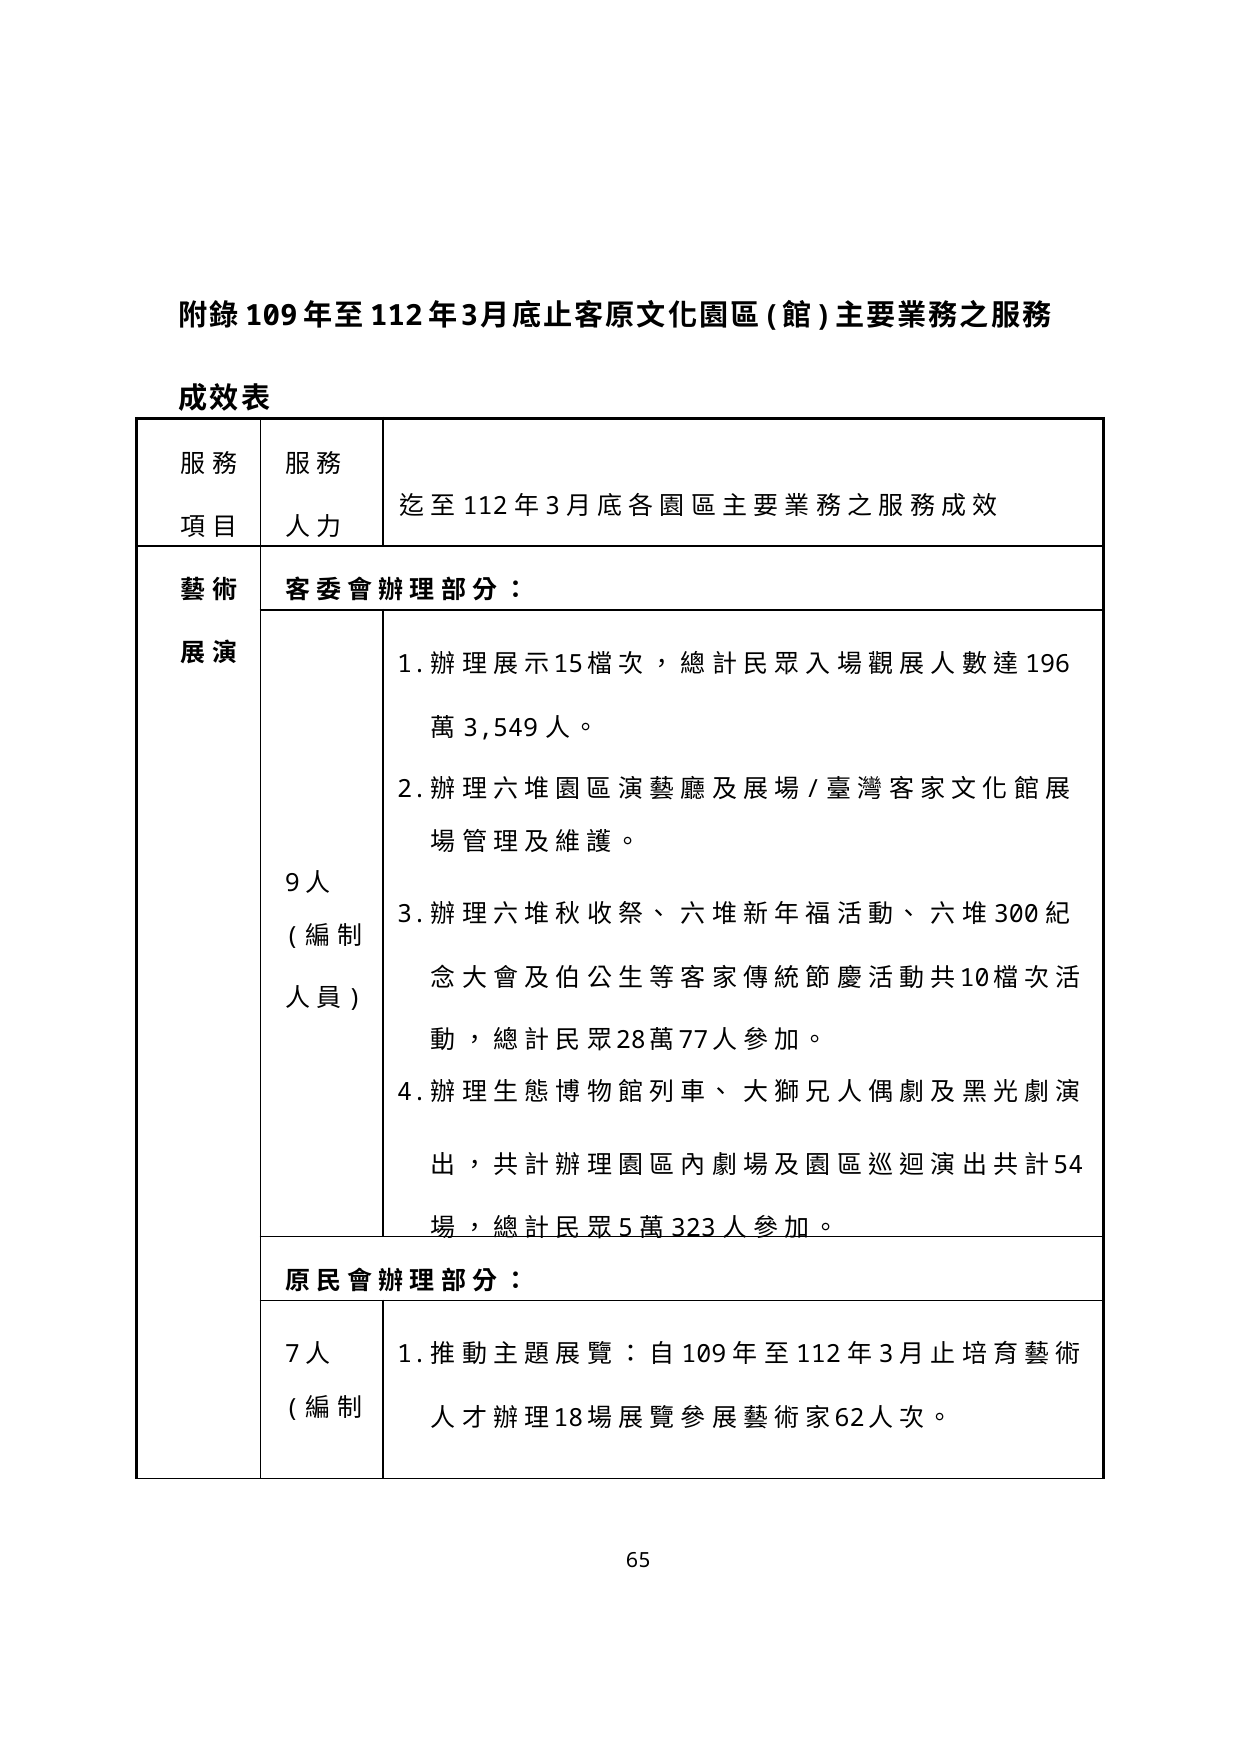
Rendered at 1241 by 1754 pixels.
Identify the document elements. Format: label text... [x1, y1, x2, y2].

table_cell 藝術展演 [138, 547, 260, 1478]
table_header 服務項目 [138, 420, 260, 545]
table_cell 1.辦理展示15檔次，總計民眾入場觀展人數達196萬3,549人。 2.辦理六堆園區演藝廳及展場/臺灣客家文化館展場管理及維護。 3.辦理六堆秋收祭、六堆新年福活動、六堆300紀念大會及伯公生等客家傳統節慶活動共10檔次活動，總計民眾28萬77人參加。 4.辦理生態博物館列車、大獅兄人偶劇及黑光劇演出，共計辦理園區內劇場及園區巡迴演出共計54場，總計民眾5萬323人參加。 [384, 611, 1102, 1236]
table_cell 原民會辦理部分： [261, 1237, 1102, 1299]
table_cell 7人(編制 [261, 1301, 382, 1478]
table_cell 客委會辦理部分： [261, 547, 1102, 609]
table_header 服務人力 [261, 420, 382, 545]
table_cell 1.推動主題展覽：自109年至112年3月止培育藝術人才辦理18場展覽參展藝術家62人次。 [384, 1301, 1102, 1478]
table_header 迄至112年3月底各園區主要業務之服務成效 [384, 420, 1102, 545]
text 附錄109年至112年3月底止客原文化園區(館)主要業務之服務成效表 [138, 229, 1063, 417]
table_cell 9人(編制人員) [261, 611, 382, 1236]
